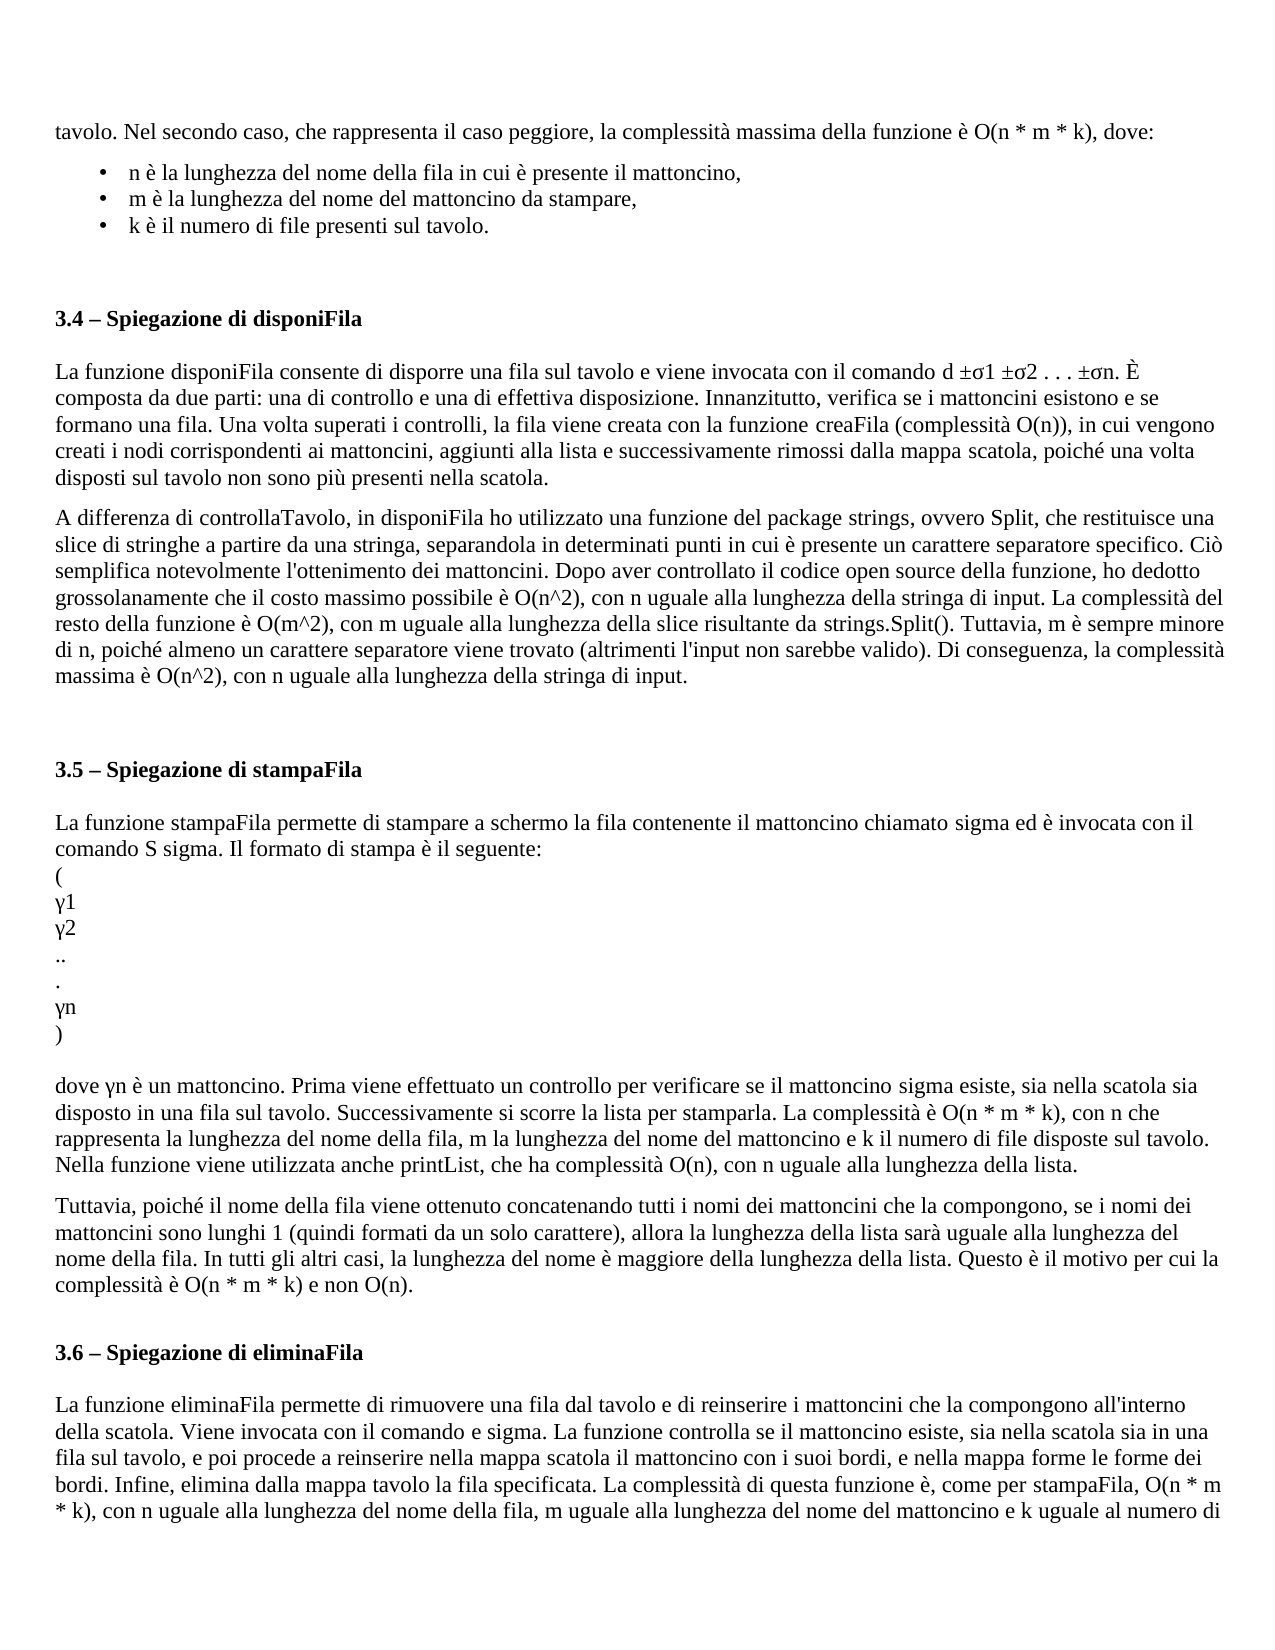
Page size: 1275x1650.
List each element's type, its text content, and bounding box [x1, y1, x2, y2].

text . [55, 967, 1227, 993]
text A differenza di controllaTavolo, in disponiFila ho utilizzato una funzione del package strings, ovvero Split, che restituisce una slice di stringhe a partire da una stringa, separandola in determinati punti in cui è presente un carattere separatore specifico. Ciò semplifica notevolmente l'ottenimento dei mattoncini. Dopo aver controllato il codice open source della funzione, ho dedotto grossolanamente che il costo massimo possibile è O(n^2), con n uguale alla lunghezza della stringa di input. La complessità del resto della funzione è O(m^2), con m uguale alla lunghezza della slice risultante da strings.Split(). Tuttavia, m è sempre minore di n, poiché almeno un carattere separatore viene trovato (altrimenti l'input non sarebbe valido). Di conseguenza, la complessità massima è O(n^2), con n uguale alla lunghezza della stringa di input. [55, 504, 1227, 689]
text γ2 [55, 914, 1227, 941]
text dove γn è un mattoncino. Prima viene effettuato un controllo per verificare se il mattoncino sigma esiste, sia nella scatola sia disposto in una fila sul tavolo. Successivamente si scorre la lista per stamparla. La complessità è O(n * m * k), con n che rappresenta la lunghezza del nome della fila, m la lunghezza del nome del mattoncino e k il numero di file disposte sul tavolo. Nella funzione viene utilizzata anche printList, che ha complessità O(n), con n uguale alla lunghezza della lista. [55, 1072, 1227, 1178]
text 3.4 – Spiegazione di disponiFila [55, 305, 1227, 332]
list m è la lunghezza del nome del mattoncino da stampare, [99, 185, 1227, 212]
list n è la lunghezza del nome della fila in cui è presente il mattoncino, [99, 159, 1227, 185]
text ( [55, 862, 1227, 888]
text γn [55, 993, 1227, 1020]
text Tuttavia, poiché il nome della fila viene ottenuto concatenando tutti i nomi dei mattoncini che la compongono, se i nomi dei mattoncini sono lunghi 1 (quindi formati da un solo carattere), allora la lunghezza della lista sarà uguale alla lunghezza del nome della fila. In tutti gli altri casi, la lunghezza del nome è maggiore della lunghezza della lista. Questo è il motivo per cui la complessità è O(n * m * k) e non O(n). [55, 1192, 1227, 1298]
text γ1 [55, 888, 1227, 914]
text ) [55, 1020, 1227, 1046]
text La funzione stampaFila permette di stampare a schermo la fila contenente il mattoncino chiamato sigma ed è invocata con il comando S sigma. Il formato di stampa è il seguente: [55, 809, 1227, 862]
text La funzione disponiFila consente di disporre una fila sul tavolo e viene invocata con il comando d ±σ1 ±σ2 . . . ±σn. È composta da due parti: una di controllo e una di effettiva disposizione. Innanzitutto, verifica se i mattoncini esistono e se formano una fila. Una volta superati i controlli, la fila viene creata con la funzione creaFila (complessità O(n)), in cui vengono creati i nodi corrispondenti ai mattoncini, aggiunti alla lista e successivamente rimossi dalla mappa scatola, poiché una volta disposti sul tavolo non sono più presenti nella scatola. [55, 358, 1227, 490]
text 3.6 – Spiegazione di eliminaFila [55, 1339, 1227, 1365]
list k è il numero di file presenti sul tavolo. [99, 212, 1227, 238]
text La funzione eliminaFila permette di rimuovere una fila dal tavolo e di reinserire i mattoncini che la compongono all'interno della scatola. Viene invocata con il comando e sigma. La funzione controlla se il mattoncino esiste, sia nella scatola sia in una fila sul tavolo, e poi procede a reinserire nella mappa scatola il mattoncino con i suoi bordi, e nella mappa forme le forme dei bordi. Infine, elimina dalla mappa tavolo la fila specificata. La complessità di questa funzione è, come per stampaFila, O(n * m * k), con n uguale alla lunghezza del nome della fila, m uguale alla lunghezza del nome del mattoncino e k uguale al numero di [55, 1392, 1227, 1523]
text tavolo. Nel secondo caso, che rappresenta il caso peggiore, la complessità massima della funzione è O(n * m * k), dove: [55, 118, 1227, 144]
text .. [55, 941, 1227, 967]
text 3.5 – Spiegazione di stampaFila [55, 756, 1227, 783]
